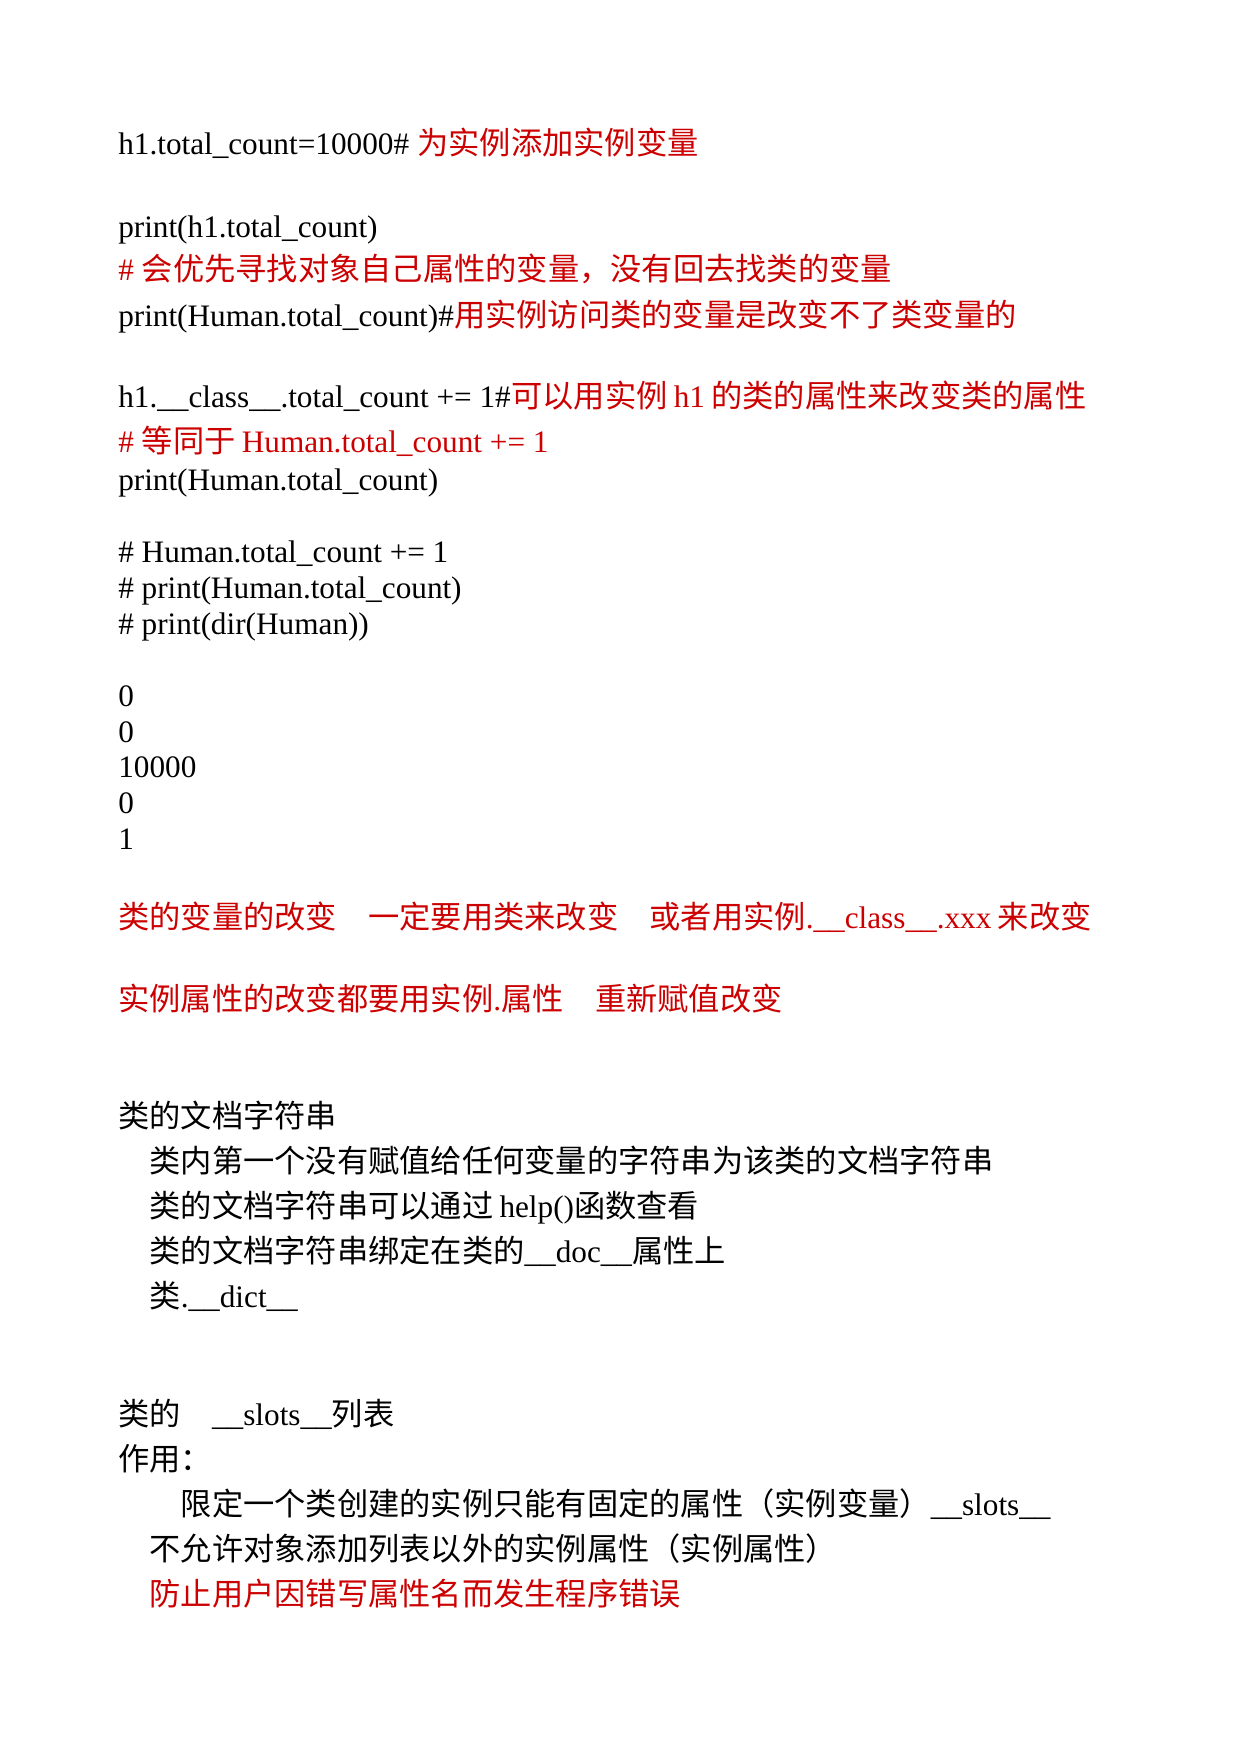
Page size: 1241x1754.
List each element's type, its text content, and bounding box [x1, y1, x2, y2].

text 限定一个类创建的实例只能有固定的属性（实例变量）__slots__ [118, 1479, 1122, 1524]
text 类的 __slots__列表 [118, 1389, 1122, 1434]
text print(Human.total_count) [118, 461, 1122, 497]
text 类的文档字符串可以通过help()函数查看 [118, 1181, 1122, 1226]
text print(Human.total_count)#用实例访问类的变量是改变不了类变量的 [118, 290, 1122, 335]
text # print(dir(Human)) [118, 605, 1122, 641]
text 0 [118, 713, 1122, 749]
text print(h1.total_count) [118, 208, 1122, 244]
text 防止用户因错写属性名而发生程序错误 [118, 1569, 1122, 1615]
text 类的文档字符串绑定在类的__doc__属性上 [118, 1226, 1122, 1272]
text # print(Human.total_count) [118, 569, 1122, 605]
text 不允许对象添加列表以外的实例属性（实例属性） [118, 1524, 1122, 1569]
text 类的文档字符串 [118, 1091, 1122, 1136]
text # 等同于Human.total_count += 1 [118, 416, 1122, 461]
text # Human.total_count += 1 [118, 533, 1122, 569]
text 10000 [118, 749, 1122, 785]
text 0 [118, 677, 1122, 713]
text 实例属性的改变都要用实例.属性 重新赋值改变 [118, 974, 1122, 1019]
text # 会优先寻找对象自己属性的变量，没有回去找类的变量 [118, 244, 1122, 290]
text 类内第一个没有赋值给任何变量的字符串为该类的文档字符串 [118, 1136, 1122, 1181]
text 0 [118, 785, 1122, 821]
text h1.__class__.total_count += 1#可以用实例h1的类的属性来改变类的属性 [118, 371, 1122, 416]
text 作用： [118, 1434, 1122, 1479]
text 1 [118, 821, 1122, 857]
text 类.__dict__ [118, 1272, 1122, 1317]
text 类的变量的改变 一定要用类来改变 或者用实例.__class__.xxx来改变 [118, 892, 1122, 938]
text h1.total_count=10000# 为实例添加实例变量 [118, 118, 1122, 163]
